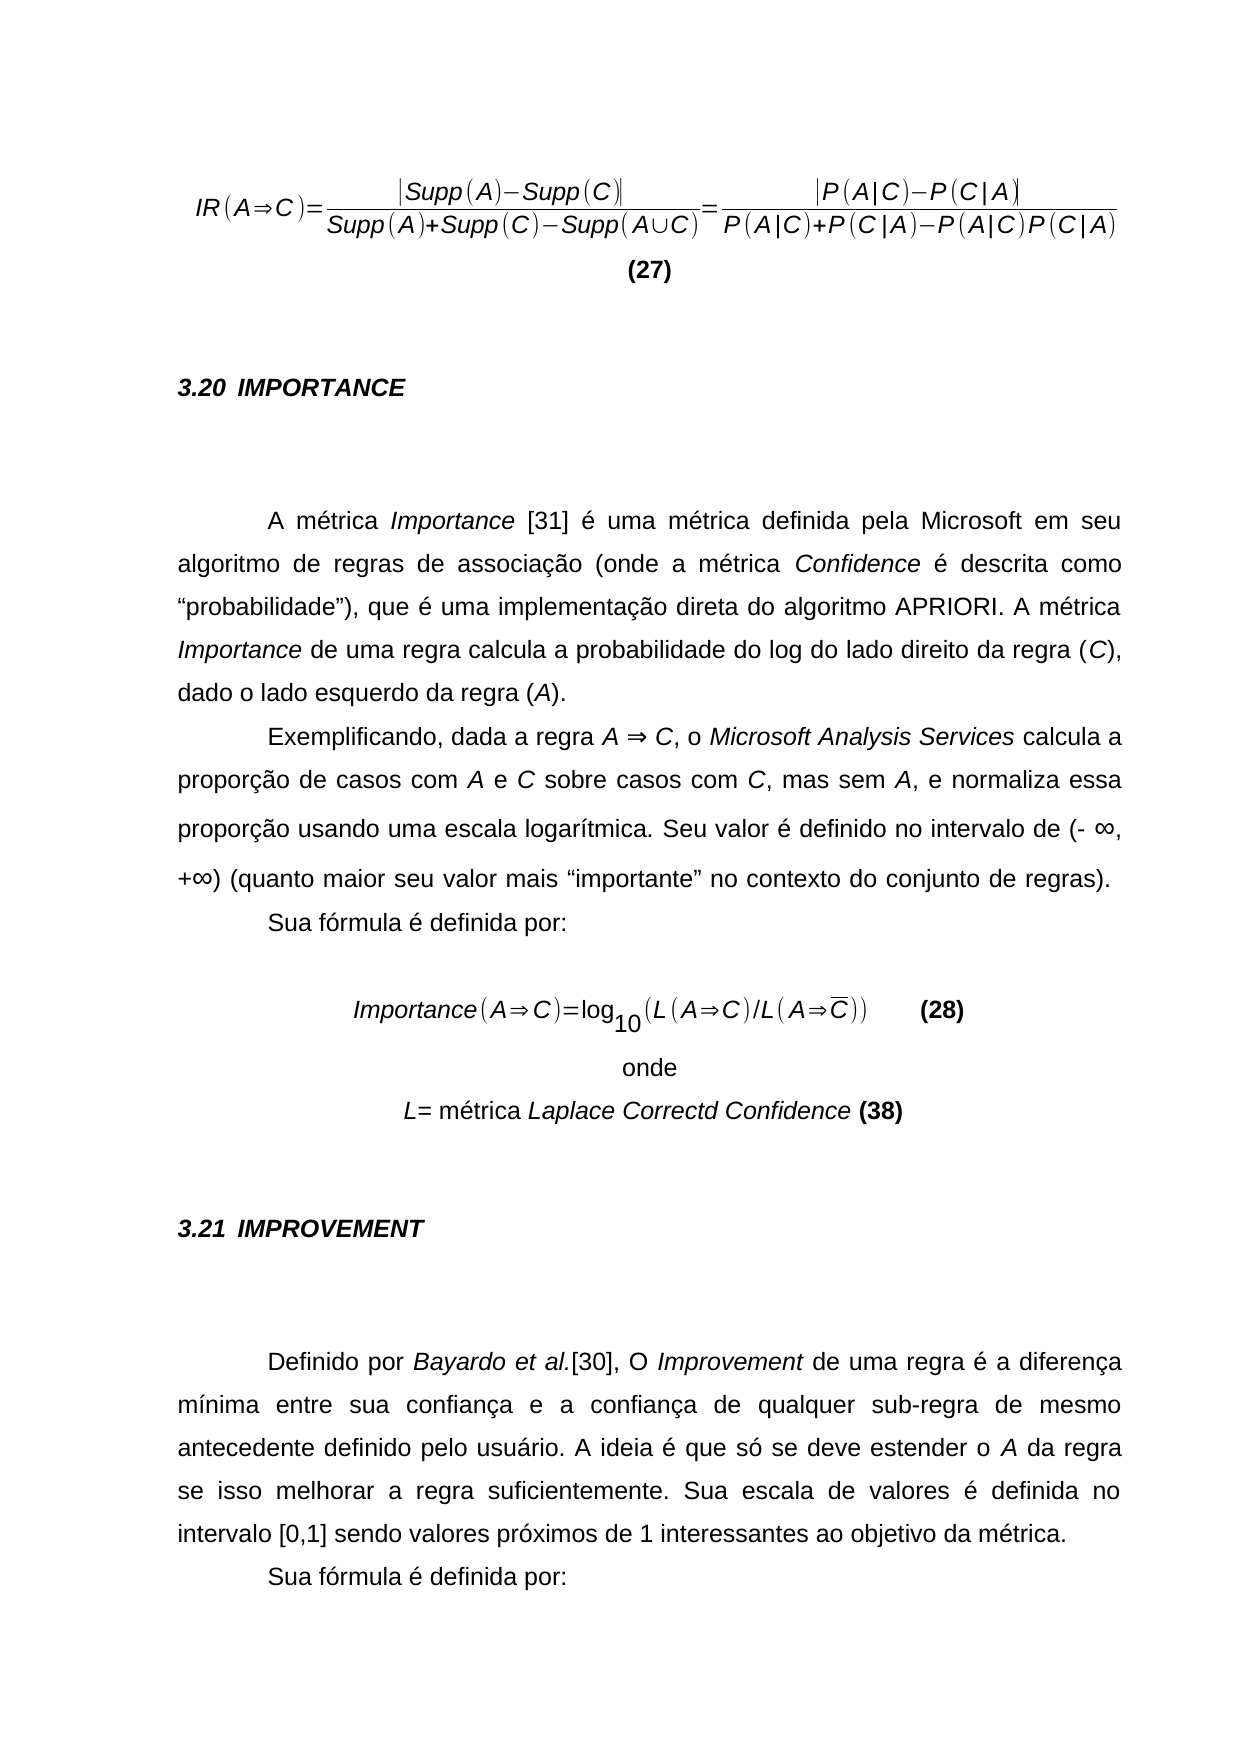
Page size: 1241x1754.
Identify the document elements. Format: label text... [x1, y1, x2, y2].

text Definido por Bayardo et al.[30], O Improvement de uma regra é a diferença mínima entre sua confiança e a confiança de qualquer sub-regra de mesmo antecedente definido pelo usuário. A ideia é que só se deve estender o A da regra se isso melhorar a regra suficientemente. Sua escala de valores é definida no intervalo [0,1] sendo valores próximos de 1 interessantes ao objetivo da métrica. [177, 1347, 1122, 1548]
text Exemplificando, dada a regra A ⇒ C, o Microsoft Analysis Services calcula a proporção de casos com A e C sobre casos com C, mas sem A, e normaliza essa proporção usando uma escala logarítmica. Seu valor é definido no intervalo de (- ∞, +∞) (quanto maior seu valor mais “importante” no contexto do conjunto de regras). Sua fórmula é definida por: [177, 722, 1122, 937]
text (28) [177, 995, 1122, 1038]
text Sua fórmula é definida por: [177, 1562, 1122, 1591]
subtitle IMPORTANCE [177, 373, 1122, 402]
subtitle IMPROVEMENT [177, 1214, 1122, 1243]
text (27) [177, 177, 1122, 284]
text onde [177, 1053, 1122, 1082]
text L= métrica Laplace Correctd Confidence (38) [177, 1096, 1122, 1125]
text A métrica Importance [31] é uma métrica definida pela Microsoft em seu algoritmo de regras de associação (onde a métrica Confidence é descrita como “probabilidade”), que é uma implementação direta do algoritmo APRIORI. A métrica Importance de uma regra calcula a probabilidade do log do lado direito da regra (C), dado o lado esquerdo da regra (A). [177, 506, 1122, 707]
